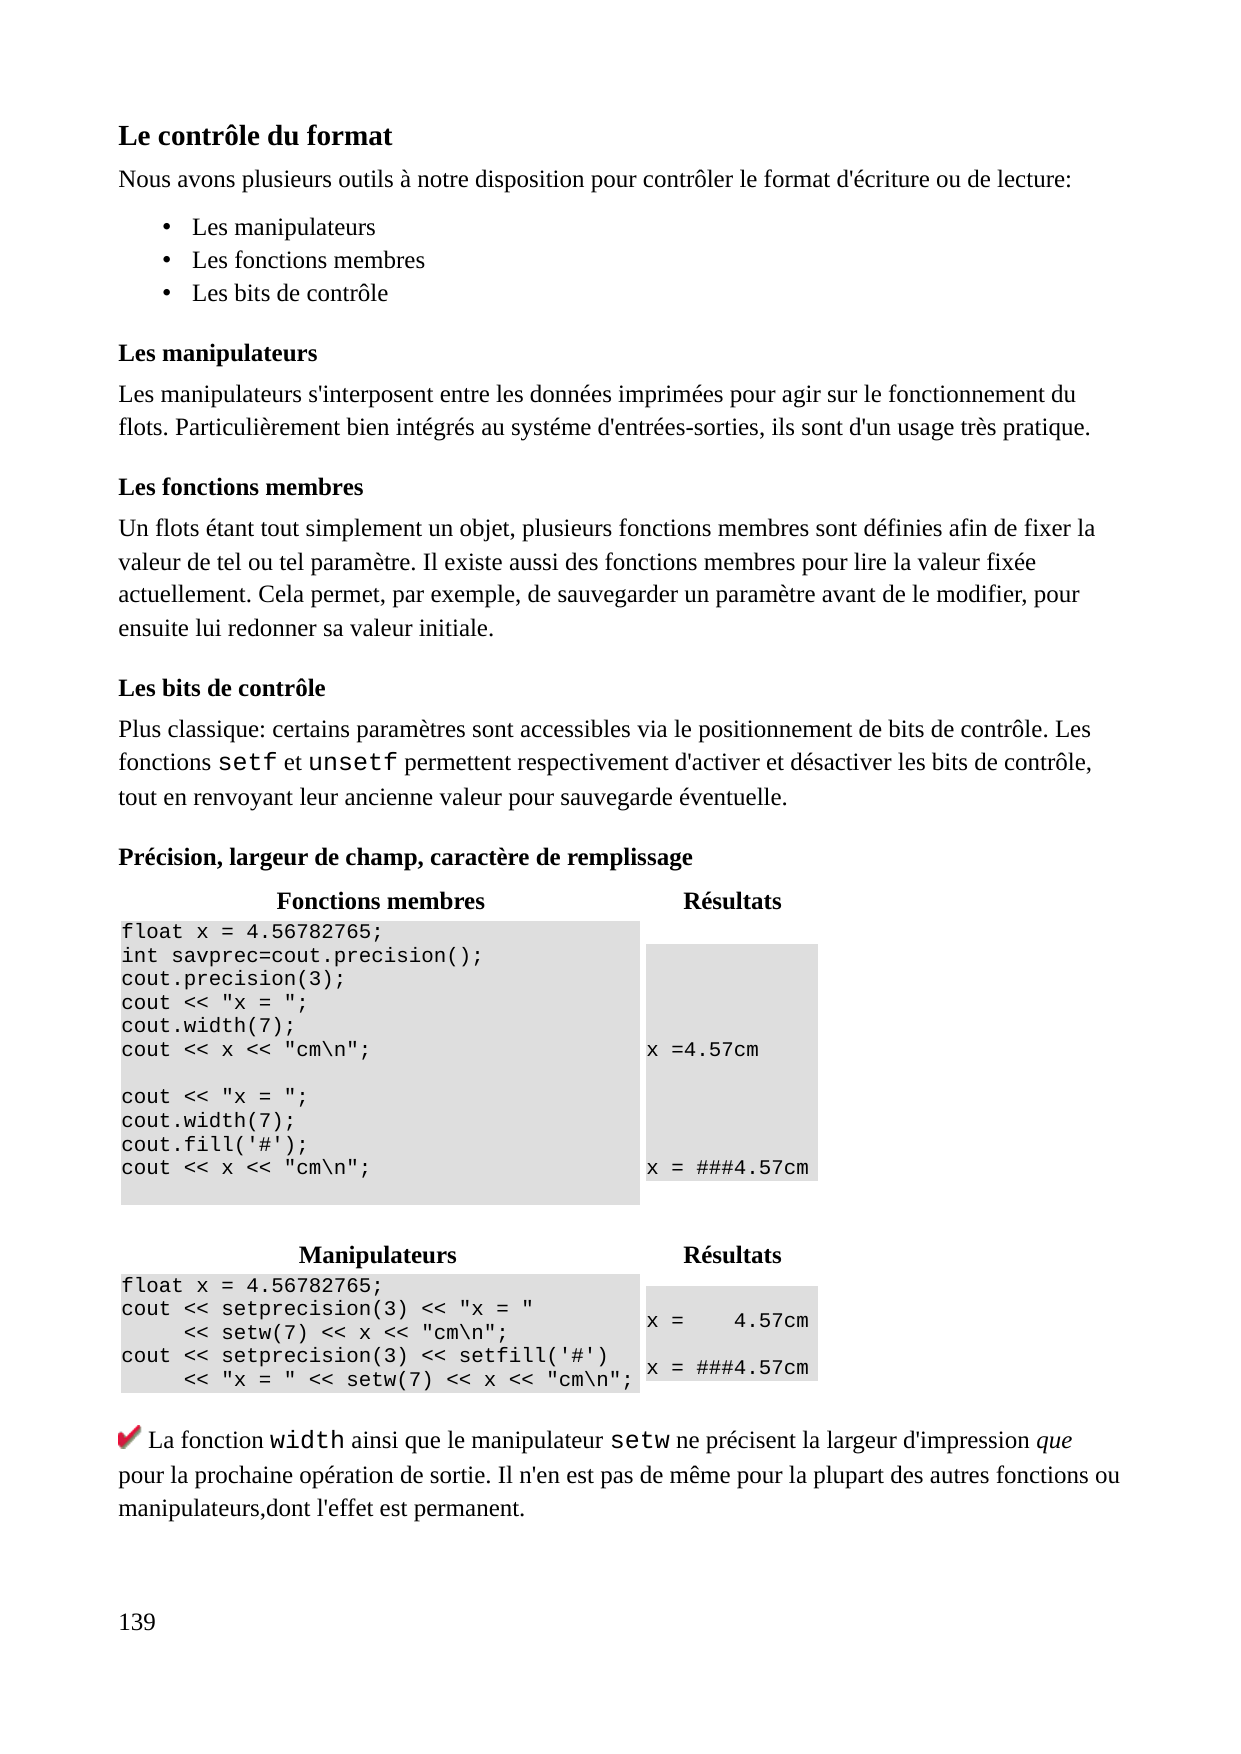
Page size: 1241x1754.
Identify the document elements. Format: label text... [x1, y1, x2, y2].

table_header Fonctions membres [118, 884, 643, 918]
text Nous avons plusieurs outils à notre disposition pour contrôler le format d'écriture ou de lecture: [118, 164, 1122, 193]
table_cell x =4.57cm x = ###4.57cm [643, 918, 821, 1237]
subtitle Le contrôle du format [118, 118, 1122, 152]
subtitle Les fonctions membres [118, 472, 1122, 501]
table_header Résultats [643, 884, 821, 918]
list Les manipulateurs [162, 212, 1122, 241]
text Un flots étant tout simplement un objet, plusieurs fonctions membres sont définies afin de fixer la valeur de tel ou tel paramètre. Il existe aussi des fonctions membres pour lire la valeur fixée actuellement. Cela permet, par exemple, de sauvegarder un paramètre avant de le modifier, pour ensuite lui redonner sa valeur initiale. [118, 513, 1122, 641]
table_cell x = 4.57cm x = ###4.57cm [643, 1272, 821, 1425]
text La fonction width ainsi que le manipulateur setw ne précisent la largeur d'impression que pour la prochaine opération de sortie. Il n'en est pas de même pour la plupart des autres fonctions ou manipulateurs,dont l'effet est permanent. [118, 1425, 1122, 1522]
table_cell float x = 4.56782765; int savprec=cout.precision(); cout.precision(3); cout << "x = "; cout.width(7); cout << x << "cm\n"; cout << "x = "; cout.width(7); cout.fill('#'); cout << x << "cm\n"; [118, 918, 643, 1237]
subtitle Précision, largeur de champ, caractère de remplissage [118, 842, 1122, 871]
table_cell float x = 4.56782765; cout << setprecision(3) << "x = " << setw(7) << x << "cm\n"; cout << setprecision(3) << setfill('#') << "x = " << setw(7) << x << "cm\n"; [118, 1272, 643, 1425]
text Plus classique: certains paramètres sont accessibles via le positionnement de bits de contrôle. Les fonctions setf et unsetf permettent respectivement d'activer et désactiver les bits de contrôle, tout en renvoyant leur ancienne valeur pour sauvegarde éventuelle. [118, 714, 1122, 811]
subtitle Les manipulateurs [118, 338, 1122, 367]
text Les manipulateurs s'interposent entre les données imprimées pour agir sur le fonctionnement du flots. Particulièrement bien intégrés au systéme d'entrées-sorties, ils sont d'un usage très pratique. [118, 379, 1122, 441]
picture [118, 1425, 142, 1449]
list Les fonctions membres [162, 245, 1122, 273]
table_cell Manipulateurs [118, 1237, 643, 1272]
subtitle Les bits de contrôle [118, 673, 1122, 701]
table_cell Résultats [643, 1237, 821, 1272]
list Les bits de contrôle [162, 278, 1122, 307]
